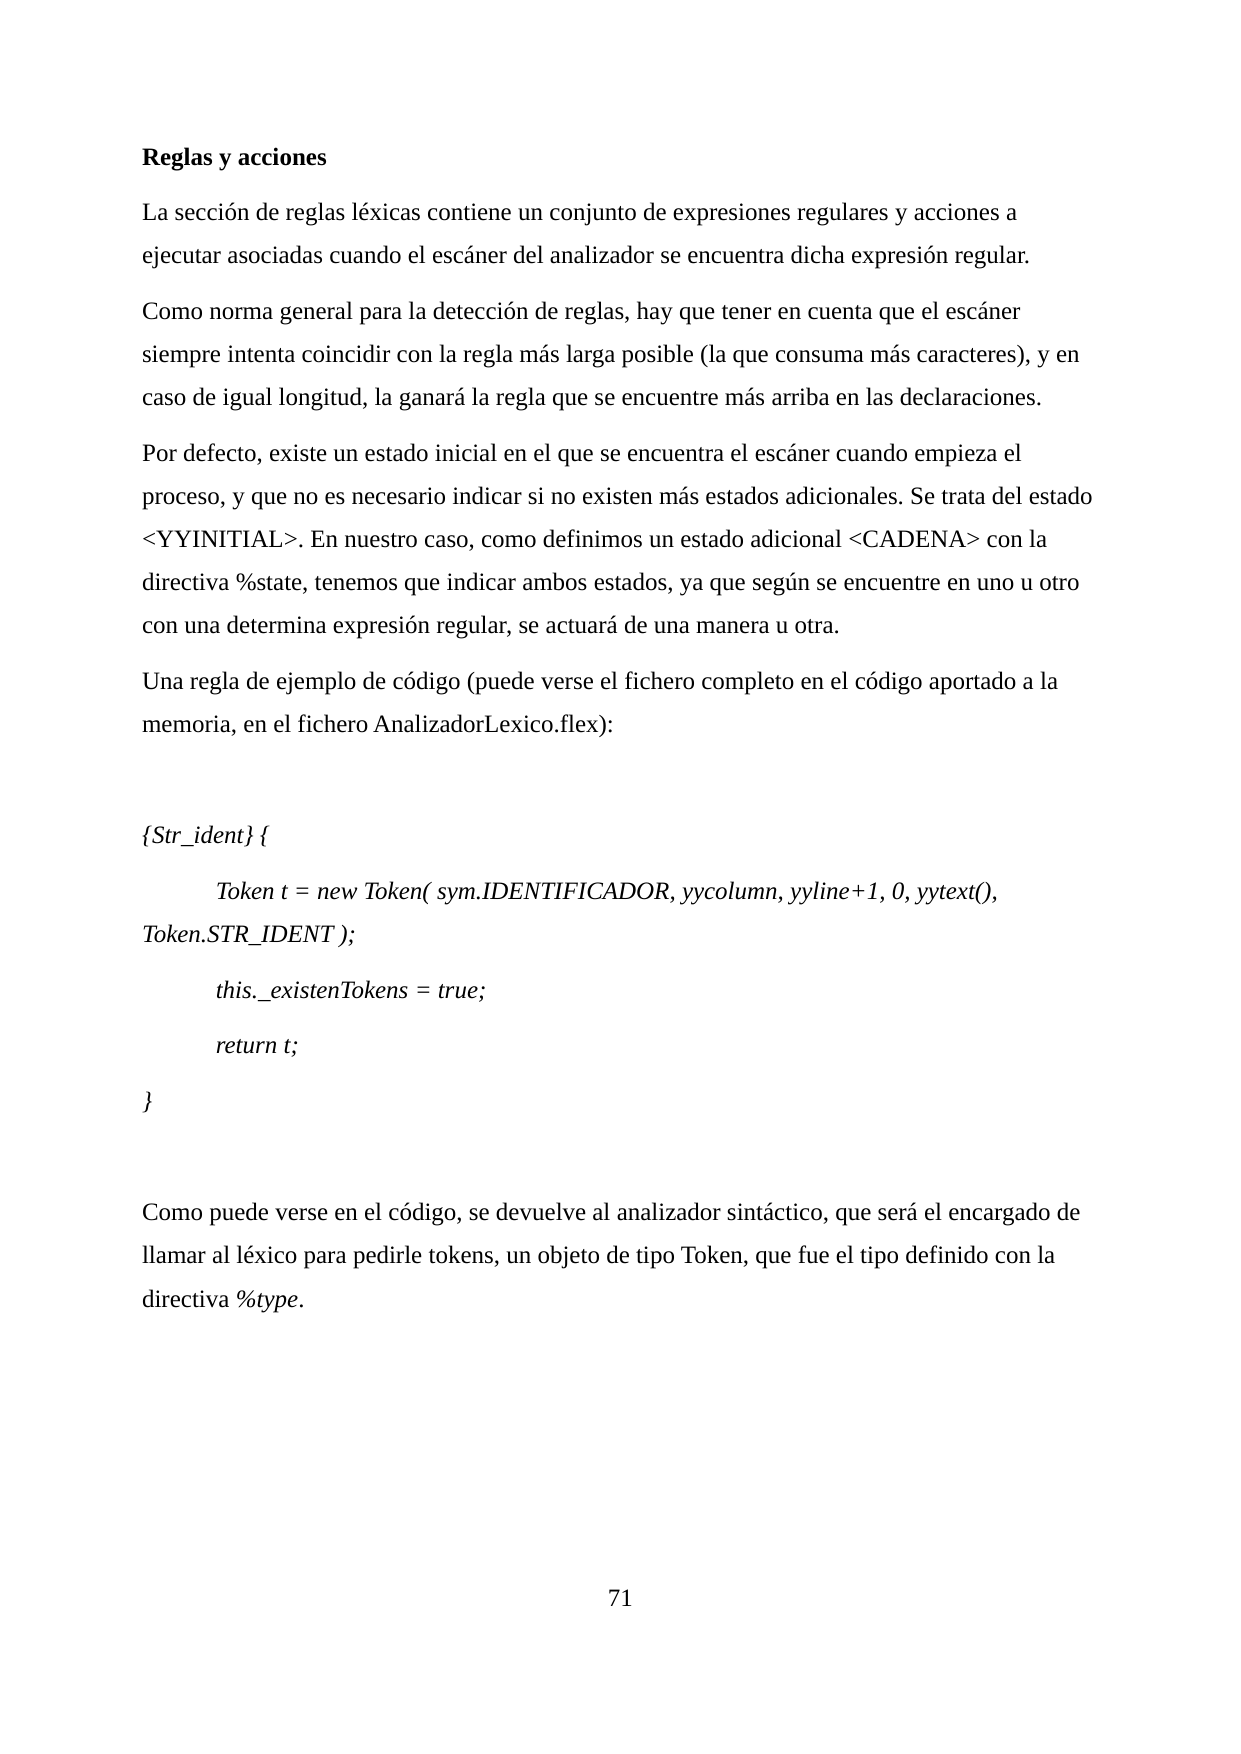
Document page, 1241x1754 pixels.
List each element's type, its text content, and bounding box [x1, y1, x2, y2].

text return t; [142, 1031, 1098, 1059]
text La sección de reglas léxicas contiene un conjunto de expresiones regulares y acciones a ejecutar asociadas cuando el escáner del analizador se encuentra dicha expresión regular. [142, 197, 1098, 269]
text Token t = new Token( sym.IDENTIFICADOR, yycolumn, yyline+1, 0, yytext(), Token.STR_IDENT ); [142, 876, 1098, 948]
text Una regla de ejemplo de código (puede verse el fichero completo en el código aportado a la memoria, en el fichero AnalizadorLexico.flex): [142, 666, 1098, 738]
text Reglas y acciones [142, 142, 1098, 171]
text {Str_ident} { [142, 821, 1098, 849]
text Por defecto, existe un estado inicial en el que se encuentra el escáner cuando empieza el proceso, y que no es necesario indicar si no existen más estados adicionales. Se trata del estado <YYINITIAL>. En nuestro caso, como definimos un estado adicional <CADENA> con la directiva %state, tenemos que indicar ambos estados, ya que según se encuentre en uno u otro con una determina expresión regular, se actuará de una manera u otra. [142, 438, 1098, 639]
text Como norma general para la detección de reglas, hay que tener en cuenta que el escáner siempre intenta coincidir con la regla más larga posible (la que consuma más caracteres), y en caso de igual longitud, la ganará la regla que se encuentre más arriba en las declaraciones. [142, 296, 1098, 411]
text Como puede verse en el código, se devuelve al analizador sintáctico, que será el encargado de llamar al léxico para pedirle tokens, un objeto de tipo Token, que fue el tipo definido con la directiva %type. [142, 1197, 1098, 1312]
text } [142, 1086, 1098, 1115]
text this._existenTokens = true; [142, 975, 1098, 1004]
